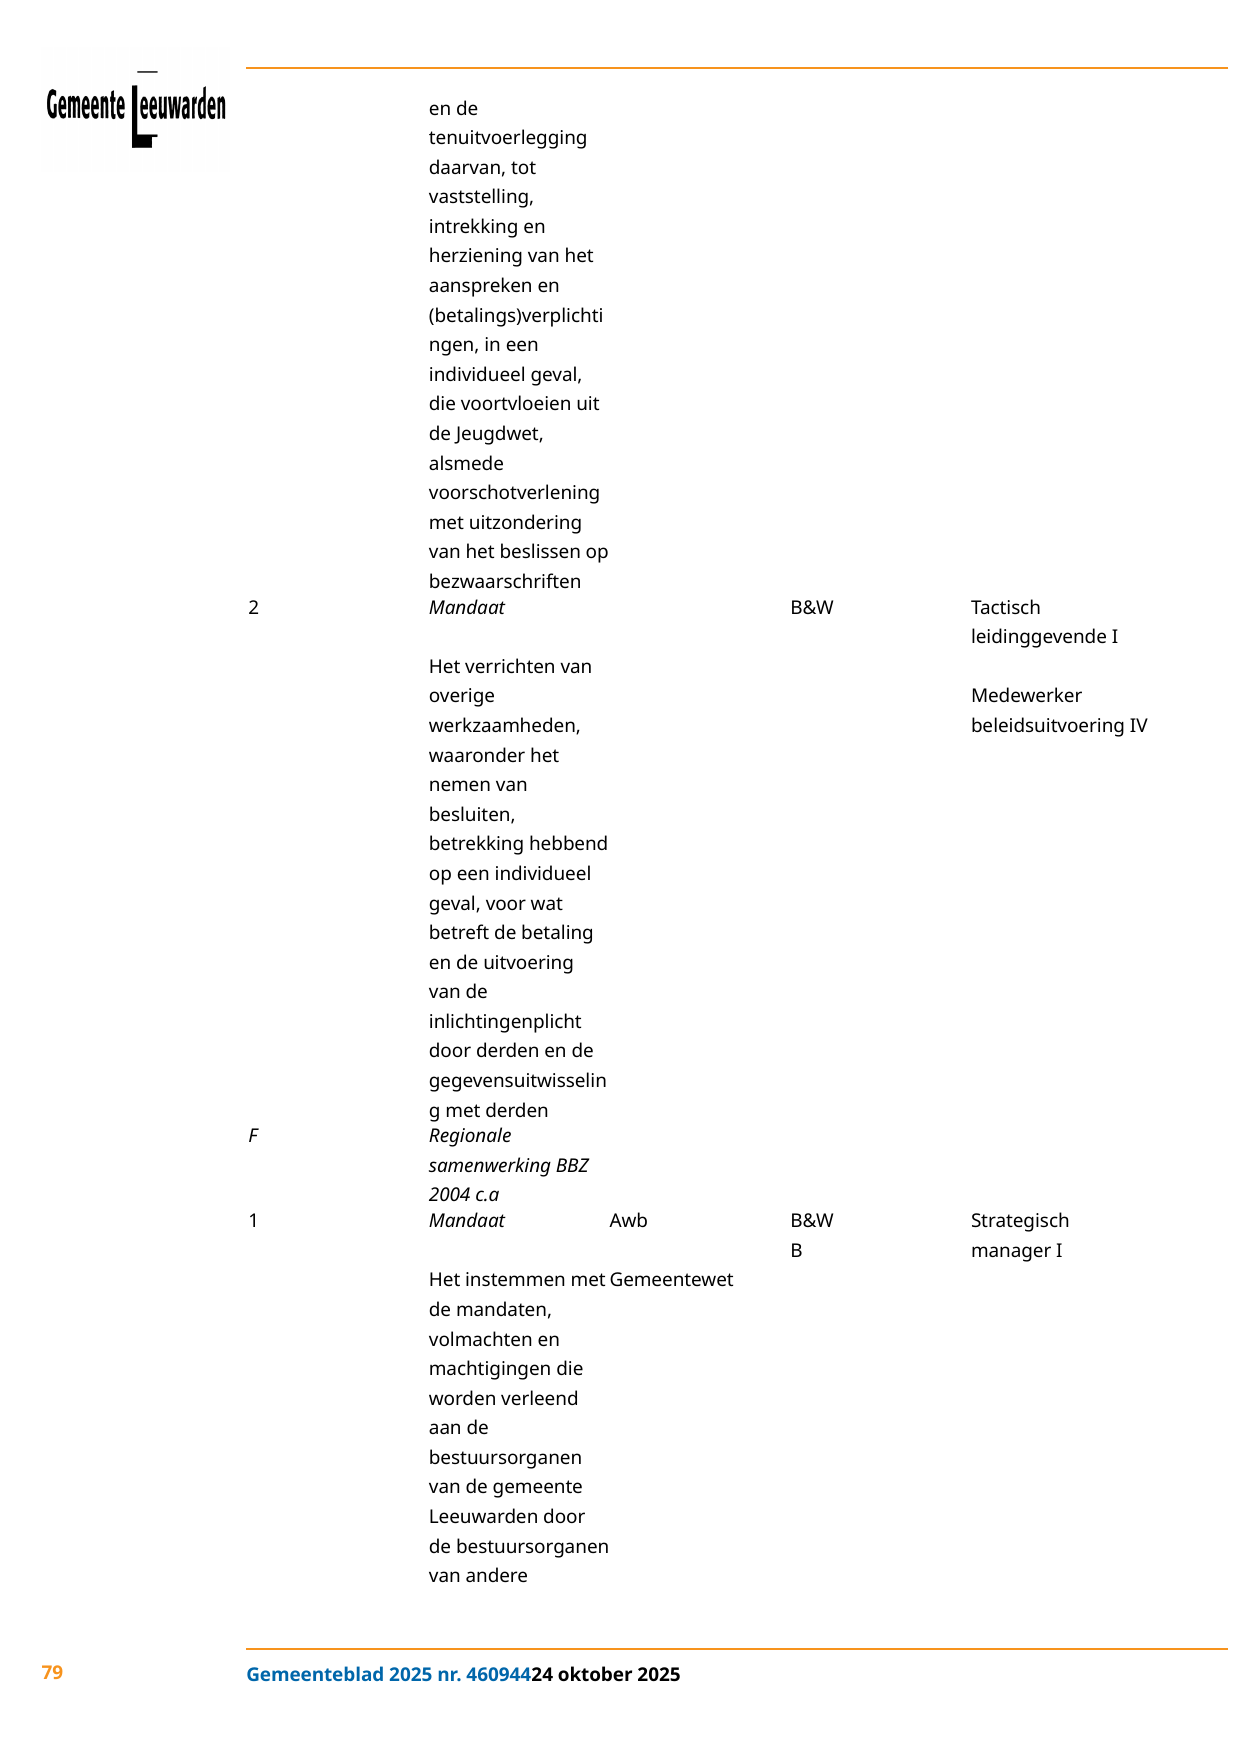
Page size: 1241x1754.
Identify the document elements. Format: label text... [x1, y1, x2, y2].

table_cell [609, 594, 790, 1122]
table_cell [971, 1123, 1152, 1207]
table_cell F [248, 1123, 429, 1207]
table_cell [790, 1123, 971, 1207]
table_cell Mandaat Het verrichten van overige werkzaamheden, waaronder het nemen van besluiten, betrekking hebbend op een individueel geval, voor wat betreft de betaling en de uitvoering van de inlichtingenplicht door derden en de gegevensuitwisseling met derden [429, 594, 609, 1122]
table_cell [609, 95, 790, 594]
picture [41, 47, 231, 172]
table_cell Regionale samenwerking BBZ 2004 c.a [429, 1123, 609, 1207]
table_cell Mandaat Het instemmen met de mandaten, volmachten en machtigingen die worden verleend aan de bestuursorganen van de gemeente Leeuwarden door de bestuursorganen van andere [429, 1208, 609, 1588]
table_cell [609, 1123, 790, 1207]
table_cell [790, 95, 971, 594]
table_cell Tactisch leidinggevende I Medewerker beleidsuitvoering IV [971, 594, 1152, 1122]
table_cell [971, 95, 1152, 594]
table_cell Strategisch manager I [971, 1208, 1152, 1588]
table_cell [248, 95, 429, 594]
table_cell B&W [790, 594, 971, 1122]
table_cell Awb Gemeentewet [609, 1208, 790, 1588]
table_cell B&W B [790, 1208, 971, 1588]
table_cell 1 [248, 1208, 429, 1588]
table_cell 2 [248, 594, 429, 1122]
table_cell en de tenuitvoerlegging daarvan, tot vaststelling, intrekking en herziening van het aanspreken en (betalings)verplichtingen, in een individueel geval, die voortvloeien uit de Jeugdwet, alsmede voorschotverlening met uitzondering van het beslissen op bezwaarschriften [429, 95, 609, 594]
